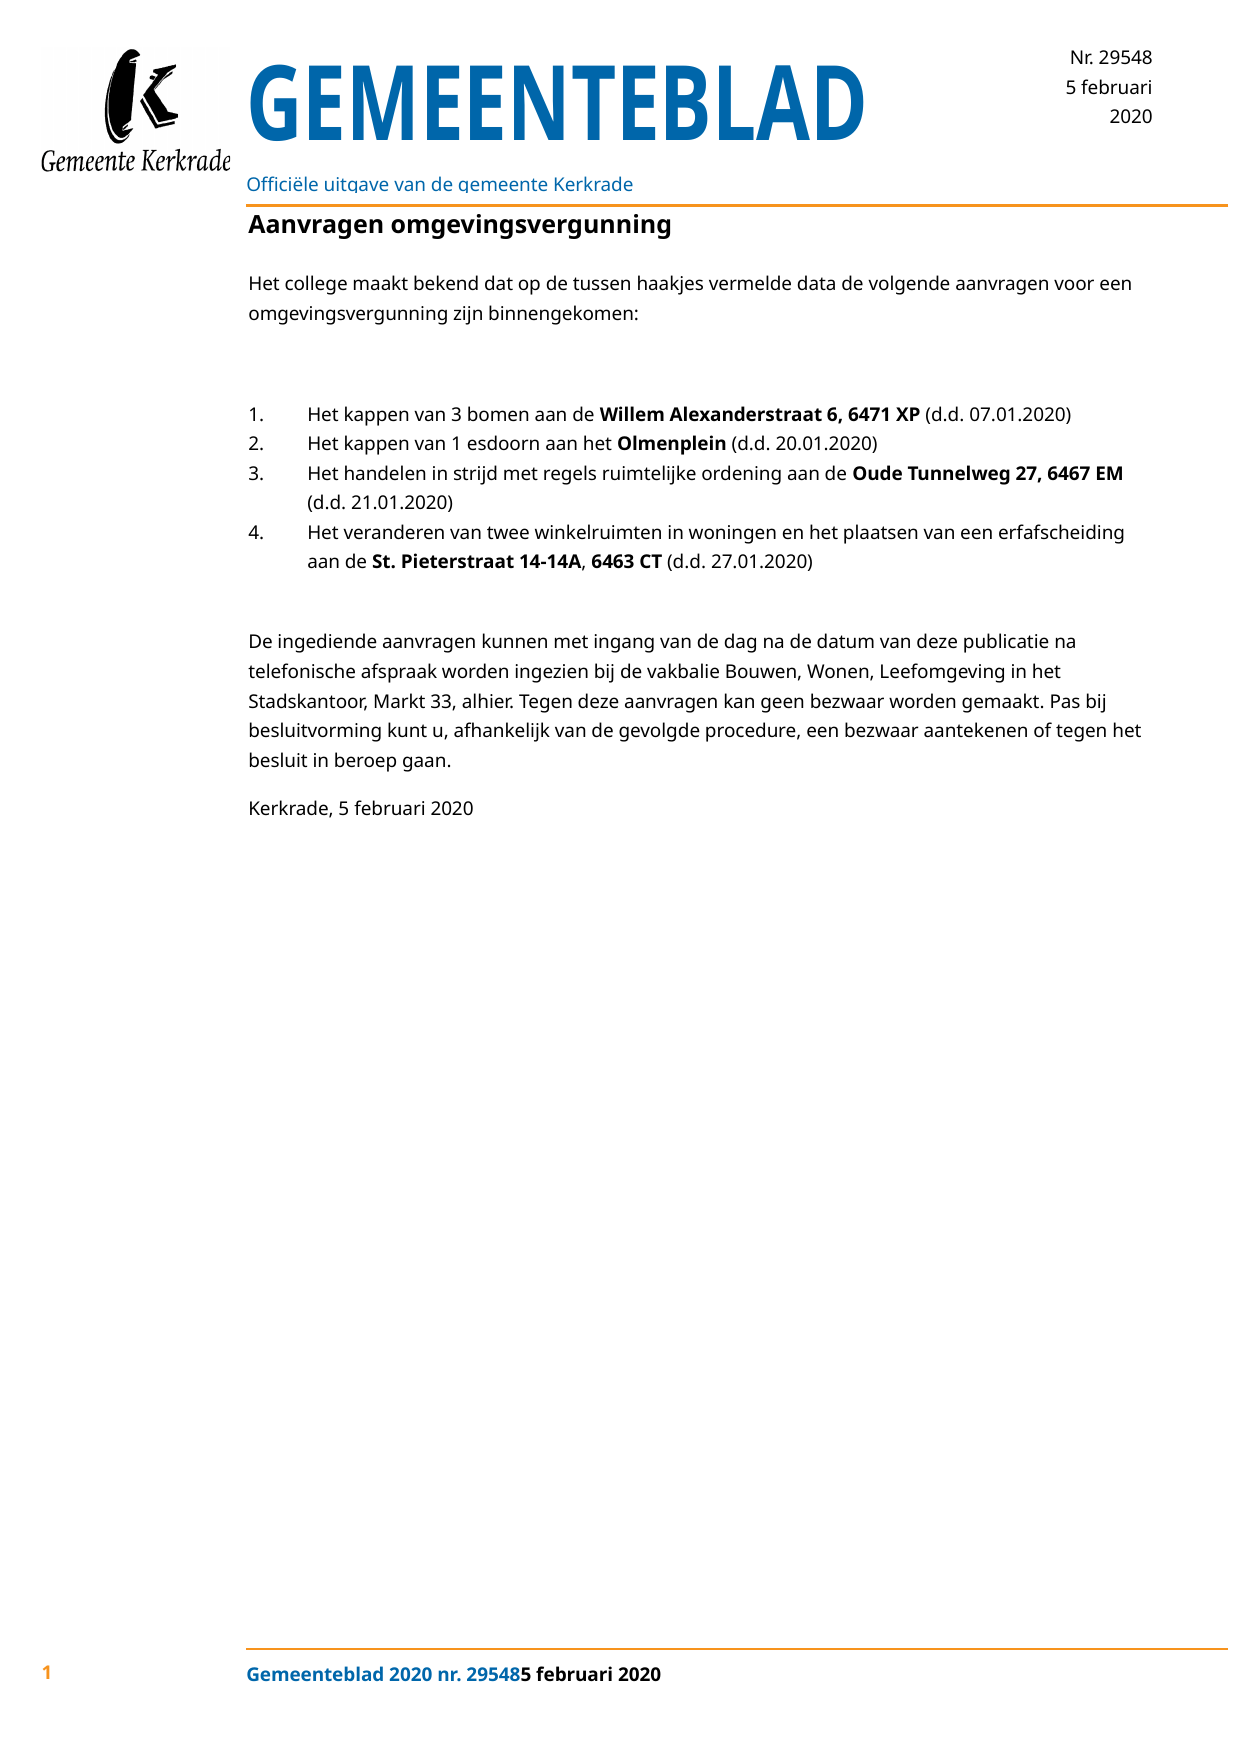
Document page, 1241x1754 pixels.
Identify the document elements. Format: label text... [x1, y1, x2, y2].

list Het veranderen van twee winkelruimten in woningen en het plaatsen van een erfafscheiding aan de St. Pieterstraat 14-14A, 6463 CT (d.d. 27.01.2020) [248, 519, 1152, 574]
list Het handelen in strijd met regels ruimtelijke ordening aan de Oude Tunnelweg 27, 6467 EM (d.d. 21.01.2020) [248, 460, 1152, 515]
text Kerkrade, 5 februari 2020 [248, 795, 1152, 821]
picture [41, 47, 231, 172]
text Het college maakt bekend dat op de tussen haakjes vermelde data de volgende aanvragen voor een omgevingsvergunning zijn binnengekomen: [248, 270, 1152, 326]
list Het kappen van 3 bomen aan de Willem Alexanderstraat 6, 6471 XP (d.d. 07.01.2020) [248, 401, 1152, 426]
text De ingediende aanvragen kunnen met ingang van de dag na de datum van deze publicatie na telefonische afspraak worden ingezien bij de vakbalie Bouwen, Wonen, Leefomgeving in het Stadskantoor, Markt 33, alhier. Tegen deze aanvragen kan geen bezwaar worden gemaakt. Pas bij besluitvorming kunt u, afhankelijk van de gevolgde procedure, een bezwaar aantekenen of tegen het besluit in beroep gaan. [248, 629, 1152, 773]
list Het kappen van 1 esdoorn aan het Olmenplein (d.d. 20.01.2020) [248, 430, 1152, 456]
text Aanvragen omgevingsvergunning [248, 207, 1152, 241]
